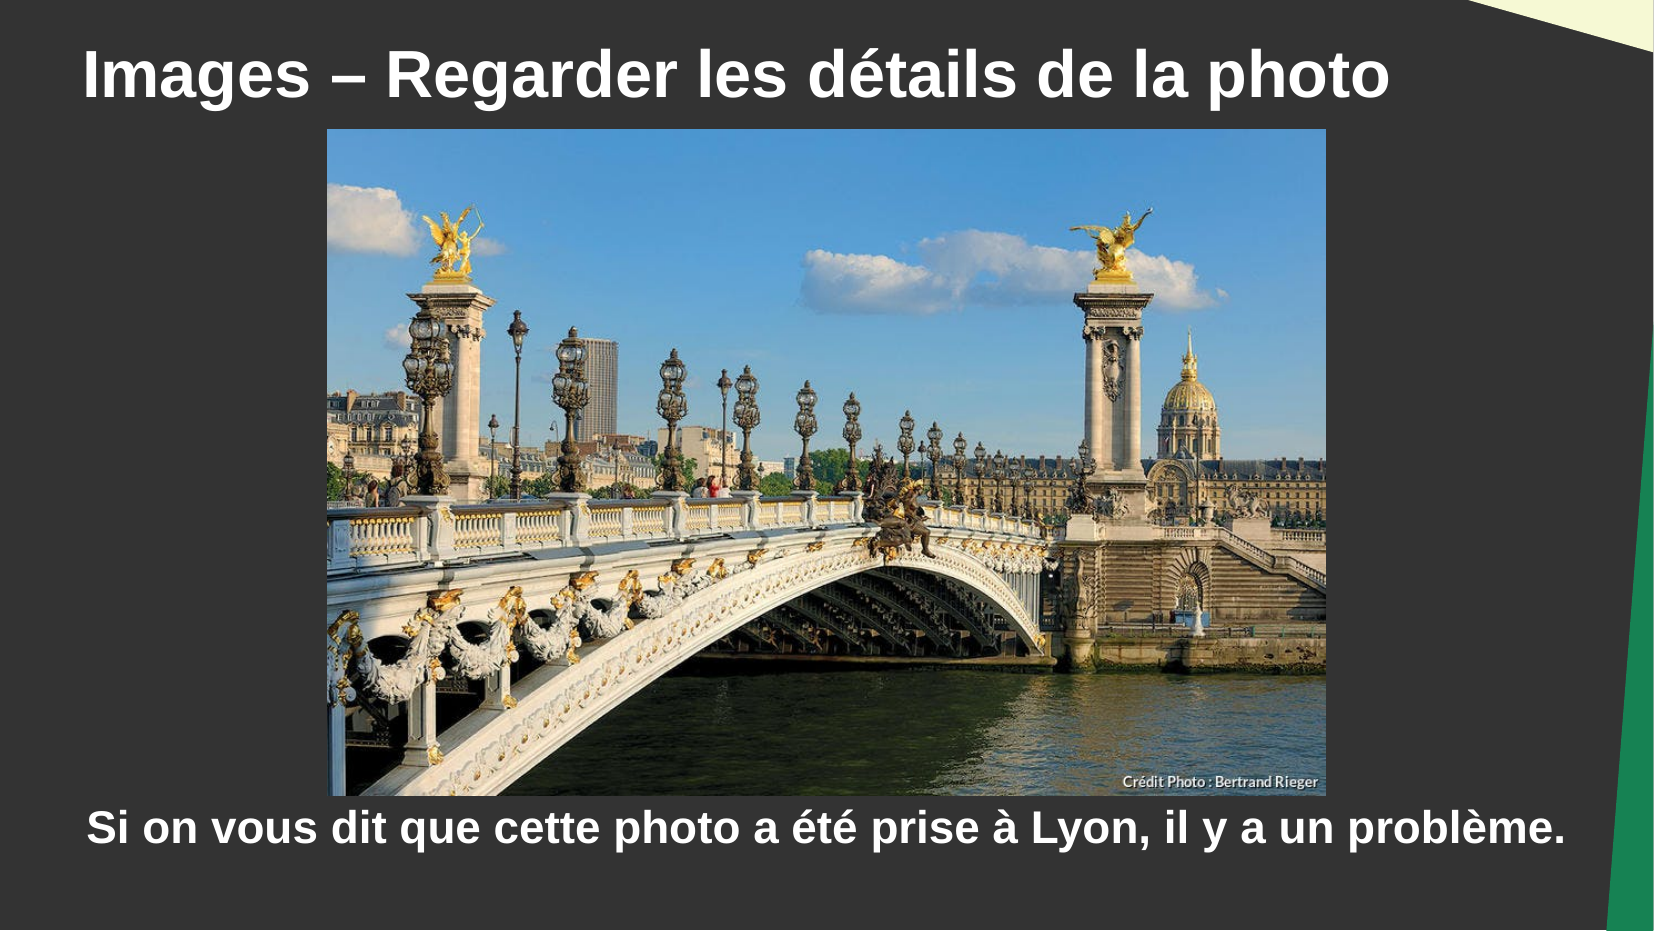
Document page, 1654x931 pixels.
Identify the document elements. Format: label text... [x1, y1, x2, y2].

text_box [1468, 0, 1654, 53]
title Si on vous dit que cette photo a été prise à Lyon, il y a un problème. [82, 801, 1571, 886]
picture [327, 129, 1326, 796]
title Images – Regarder les détails de la photo [82, 37, 1619, 112]
text_box [1606, 315, 1654, 931]
